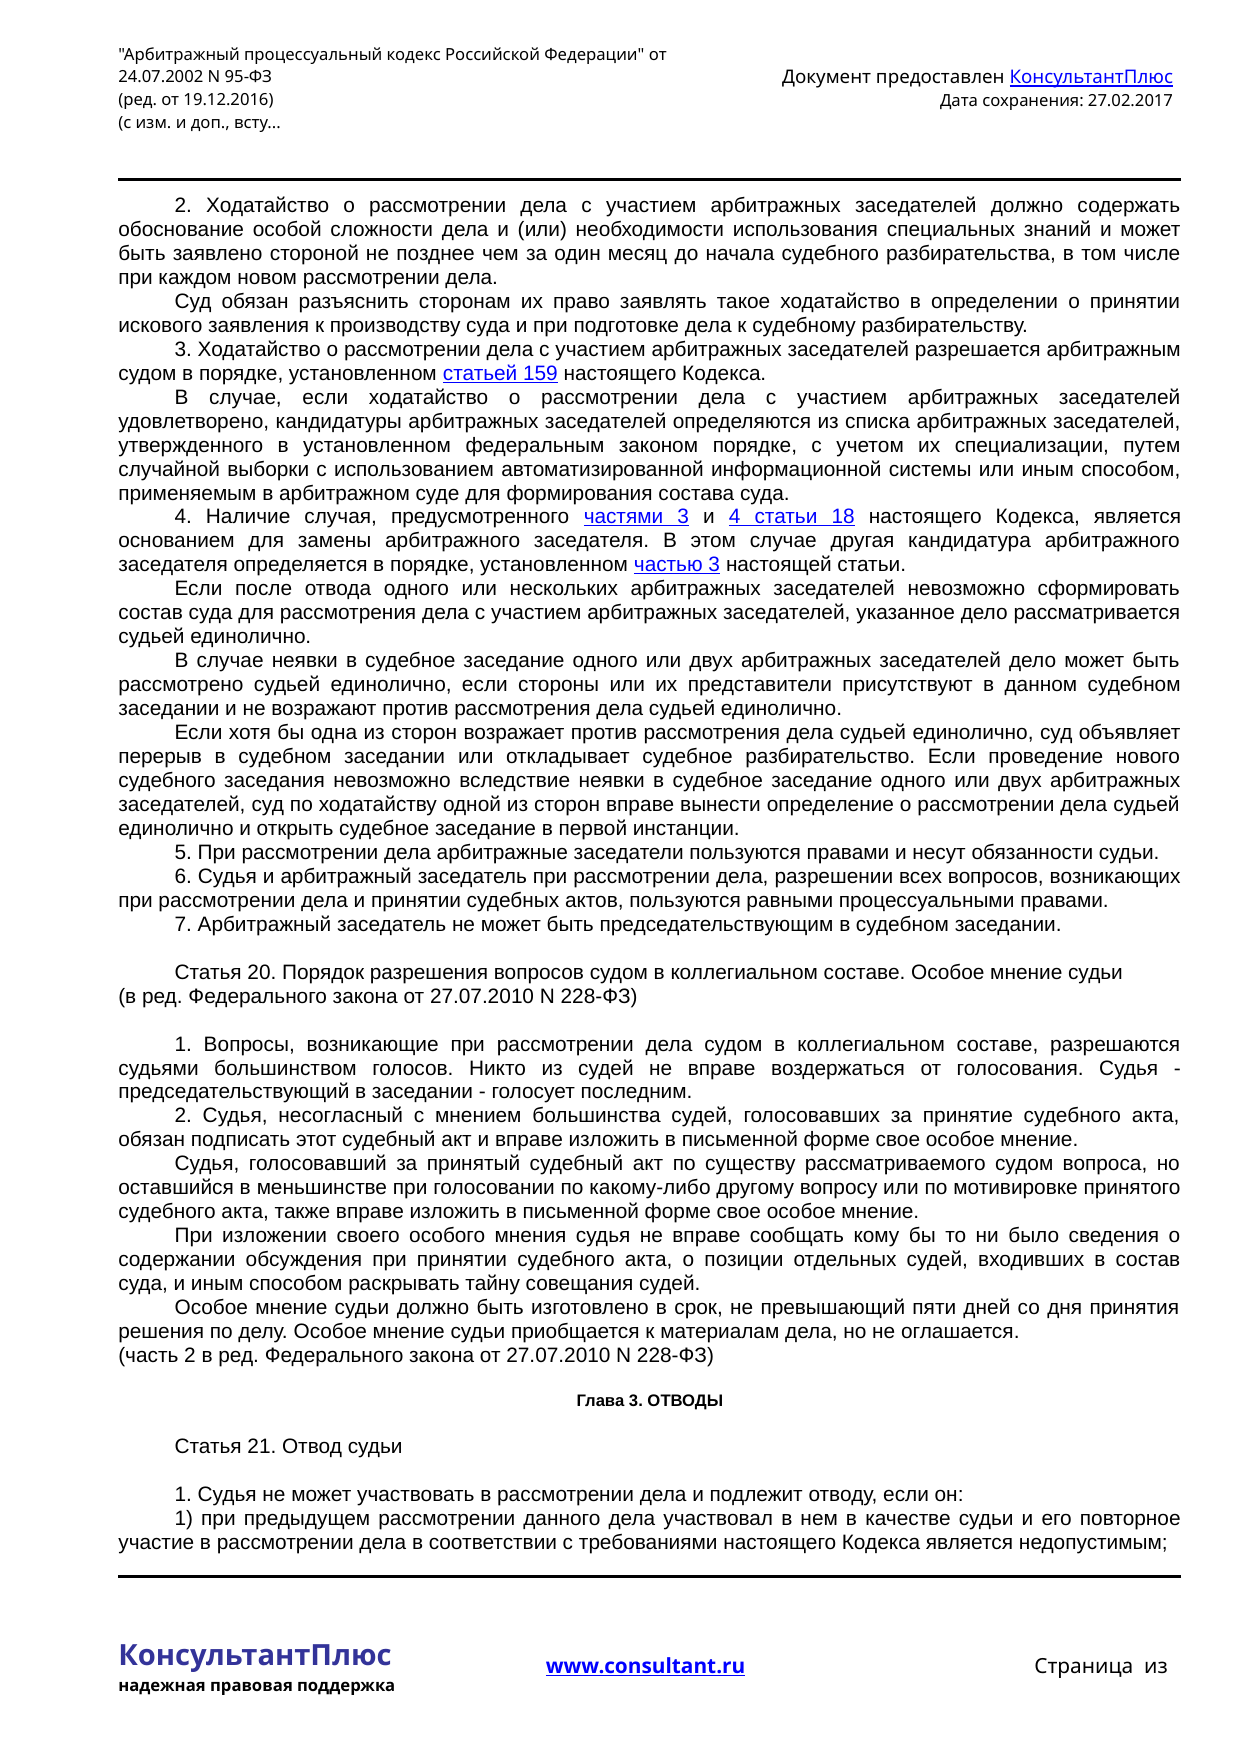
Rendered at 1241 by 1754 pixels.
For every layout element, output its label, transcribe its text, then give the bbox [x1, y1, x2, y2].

text 2. Ходатайство о рассмотрении дела с участием арбитражных заседателей должно содержать обоснование особой сложности дела и (или) необходимости использования специальных знаний и может быть заявлено стороной не позднее чем за один месяц до начала судебного разбирательства, в том числе при каждом новом рассмотрении дела. [118, 193, 1181, 289]
text Если хотя бы одна из сторон возражает против рассмотрения дела судьей единолично, суд объявляет перерыв в судебном заседании или откладывает судебное разбирательство. Если проведение нового судебного заседания невозможно вследствие неявки в судебное заседание одного или двух арбитражных заседателей, суд по ходатайству одной из сторон вправе вынести определение о рассмотрении дела судьей единолично и открыть судебное заседание в первой инстанции. [118, 720, 1181, 840]
text Если после отвода одного или нескольких арбитражных заседателей невозможно сформировать состав суда для рассмотрения дела с участием арбитражных заседателей, указанное дело рассматривается судьей единолично. [118, 576, 1181, 648]
text Особое мнение судьи должно быть изготовлено в срок, не превышающий пяти дней со дня принятия решения по делу. Особое мнение судьи приобщается к материалам дела, но не оглашается. [118, 1295, 1181, 1343]
text (часть 2 в ред. Федерального закона от 27.07.2010 N 228-ФЗ) [118, 1343, 1181, 1367]
text 1. Вопросы, возникающие при рассмотрении дела судом в коллегиальном составе, разрешаются судьями большинством голосов. Никто из судей не вправе воздержаться от голосования. Судья - председательствующий в заседании - голосует последним. [118, 1031, 1181, 1103]
text 7. Арбитражный заседатель не может быть председательствующим в судебном заседании. [118, 912, 1181, 936]
text Суд обязан разъяснить сторонам их право заявлять такое ходатайство в определении о принятии искового заявления к производству суда и при подготовке дела к судебному разбирательству. [118, 289, 1181, 337]
text 1) при предыдущем рассмотрении данного дела участвовал в нем в качестве судьи и его повторное участие в рассмотрении дела в соответствии с требованиями настоящего Кодекса является недопустимым; [118, 1506, 1181, 1554]
text При изложении своего особого мнения судья не вправе сообщать кому бы то ни было сведения о содержании обсуждения при принятии судебного акта, о позиции отдельных судей, входивших в состав суда, и иным способом раскрывать тайну совещания судей. [118, 1223, 1181, 1295]
subtitle Статья 20. Порядок разрешения вопросов судом в коллегиальном составе. Особое мнение судьи [118, 959, 1181, 983]
text 2. Судья, несогласный с мнением большинства судей, голосовавших за принятие судебного акта, обязан подписать этот судебный акт и вправе изложить в письменной форме свое особое мнение. [118, 1103, 1181, 1151]
text 3. Ходатайство о рассмотрении дела с участием арбитражных заседателей разрешается арбитражным судом в порядке, установленном статьей 159 настоящего Кодекса. [118, 337, 1181, 384]
text (в ред. Федерального закона от 27.07.2010 N 228-ФЗ) [118, 983, 1181, 1007]
text 6. Судья и арбитражный заседатель при рассмотрении дела, разрешении всех вопросов, возникающих при рассмотрении дела и принятии судебных актов, пользуются равными процессуальными правами. [118, 864, 1181, 912]
subtitle Статья 21. Отвод судьи [118, 1434, 1181, 1458]
text 1. Судья не может участвовать в рассмотрении дела и подлежит отводу, если он: [118, 1482, 1181, 1506]
text В случае, если ходатайство о рассмотрении дела с участием арбитражных заседателей удовлетворено, кандидатуры арбитражных заседателей определяются из списка арбитражных заседателей, утвержденного в установленном федеральным законом порядке, с учетом их специализации, путем случайной выборки с использованием автоматизированной информационной системы или иным способом, применяемым в арбитражном суде для формирования состава суда. [118, 384, 1181, 504]
text 5. При рассмотрении дела арбитражные заседатели пользуются правами и несут обязанности судьи. [118, 840, 1181, 864]
text 4. Наличие случая, предусмотренного частями 3 и 4 статьи 18 настоящего Кодекса, является основанием для замены арбитражного заседателя. В этом случае другая кандидатура арбитражного заседателя определяется в порядке, установленном частью 3 настоящей статьи. [118, 504, 1181, 576]
title Глава 3. ОТВОДЫ [118, 1391, 1181, 1410]
text Судья, голосовавший за принятый судебный акт по существу рассматриваемого судом вопроса, но оставшийся в меньшинстве при голосовании по какому-либо другому вопросу или по мотивировке принятого судебного акта, также вправе изложить в письменной форме свое особое мнение. [118, 1151, 1181, 1223]
text В случае неявки в судебное заседание одного или двух арбитражных заседателей дело может быть рассмотрено судьей единолично, если стороны или их представители присутствуют в данном судебном заседании и не возражают против рассмотрения дела судьей единолично. [118, 648, 1181, 720]
